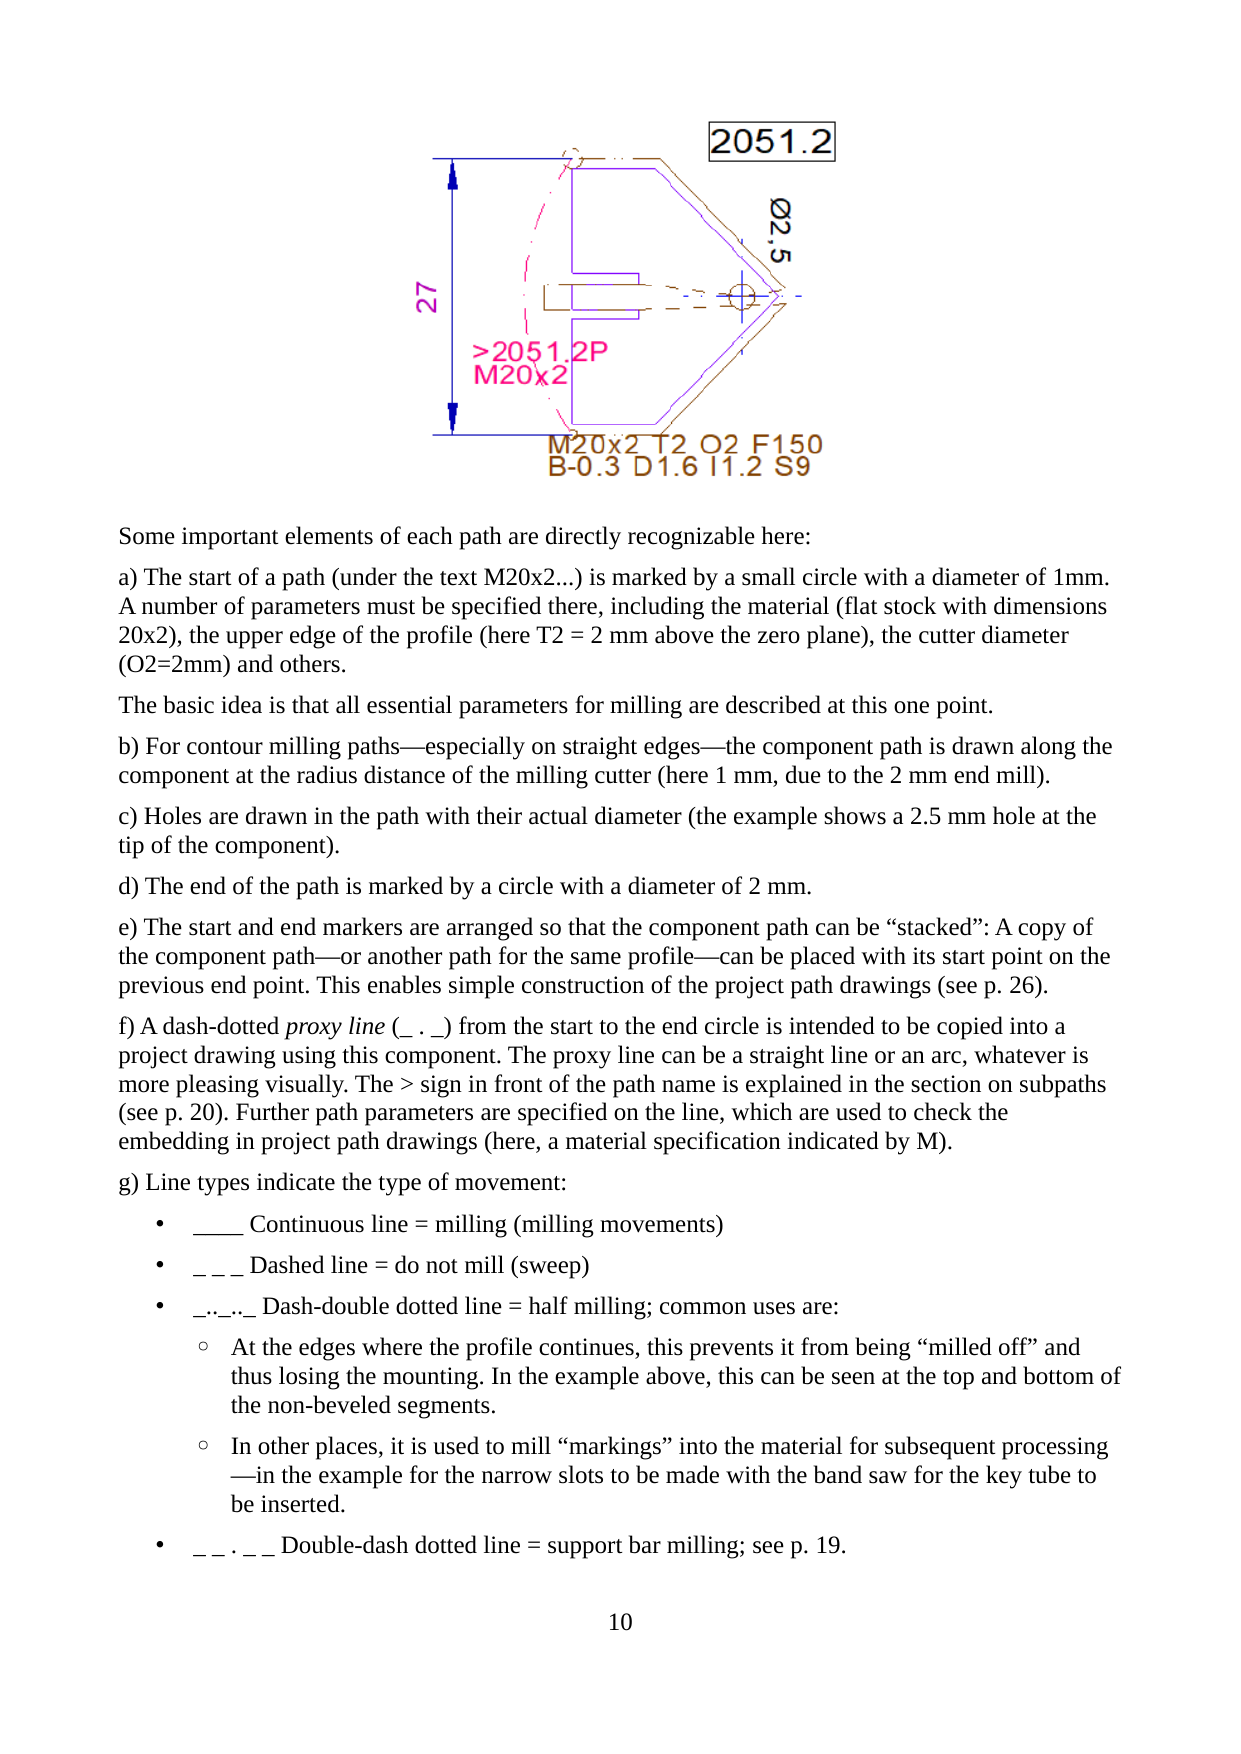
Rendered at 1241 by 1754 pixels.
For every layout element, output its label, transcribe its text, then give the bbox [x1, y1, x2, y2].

text c) Holes are drawn in the path with their actual diameter (the example shows a 2.5 mm hole at the tip of the component). [118, 801, 1122, 859]
text e) The start and end markers are arranged so that the component path can be “stacked”: A copy of the component path—or another path for the same profile—can be placed with its start point on the previous end point. This enables simple construction of the project path drawings (see p. 25). [118, 912, 1122, 999]
text The basic idea is that all essential parameters for milling are described at this one point. [118, 690, 1122, 719]
text a) The start of a path (under the text M20x2...) is marked by a small circle with a diameter of 1mm. A number of parameters must be specified there, including the material (flat stock with dimensions 20x2), the upper edge of the profile (here T2 = 2 mm above the zero plane), the cutter diameter (O2=2mm) and others. [118, 562, 1122, 677]
list _ _ . _ _ Double-dash dotted line = support bar milling; see p. 18. [156, 1530, 1122, 1559]
text f) A dash-dotted proxy line (_ . _) from the start to the end circle is intended to be copied into a project drawing using this component. The proxy line can be a straight line or an arc, whatever is more pleasing visually. The > sign in front of the path name is explained in the section on subpaths (see p. 19). Further path parameters are specified on the line, which are used to check the embedding in project path drawings (here, a material specification indicated by M). [118, 1011, 1122, 1155]
list _.._.._ Dash-double dotted line = half milling; common uses are: [156, 1291, 1122, 1320]
text g) Line types indicate the type of movement: [118, 1167, 1122, 1196]
text d) The end of the path is marked by a circle with a diameter of 2 mm. [118, 871, 1122, 900]
list _ _ _ Dashed line = do not mill (sweep) [156, 1250, 1122, 1279]
list In other places, it is used to mill “markings” into the material for subsequent processing—in the example for the narrow slots to be made with the band saw for the key tube to be inserted. [193, 1431, 1122, 1517]
list ____ Continuous line = milling (milling movements) [156, 1209, 1122, 1237]
list At the edges where the profile continues, this prevents it from being “milled off” and thus losing the mounting. In the example above, this can be seen at the top and bottom of the non-beveled segments. [193, 1332, 1122, 1419]
picture [403, 118, 837, 480]
text b) For contour milling paths—especially on straight edges—the component path is drawn along the component at the radius distance of the milling cutter (here 1 mm, due to the 2 mm end mill). [118, 731, 1122, 789]
text Some important elements of each path are directly recognizable here: [118, 521, 1122, 550]
